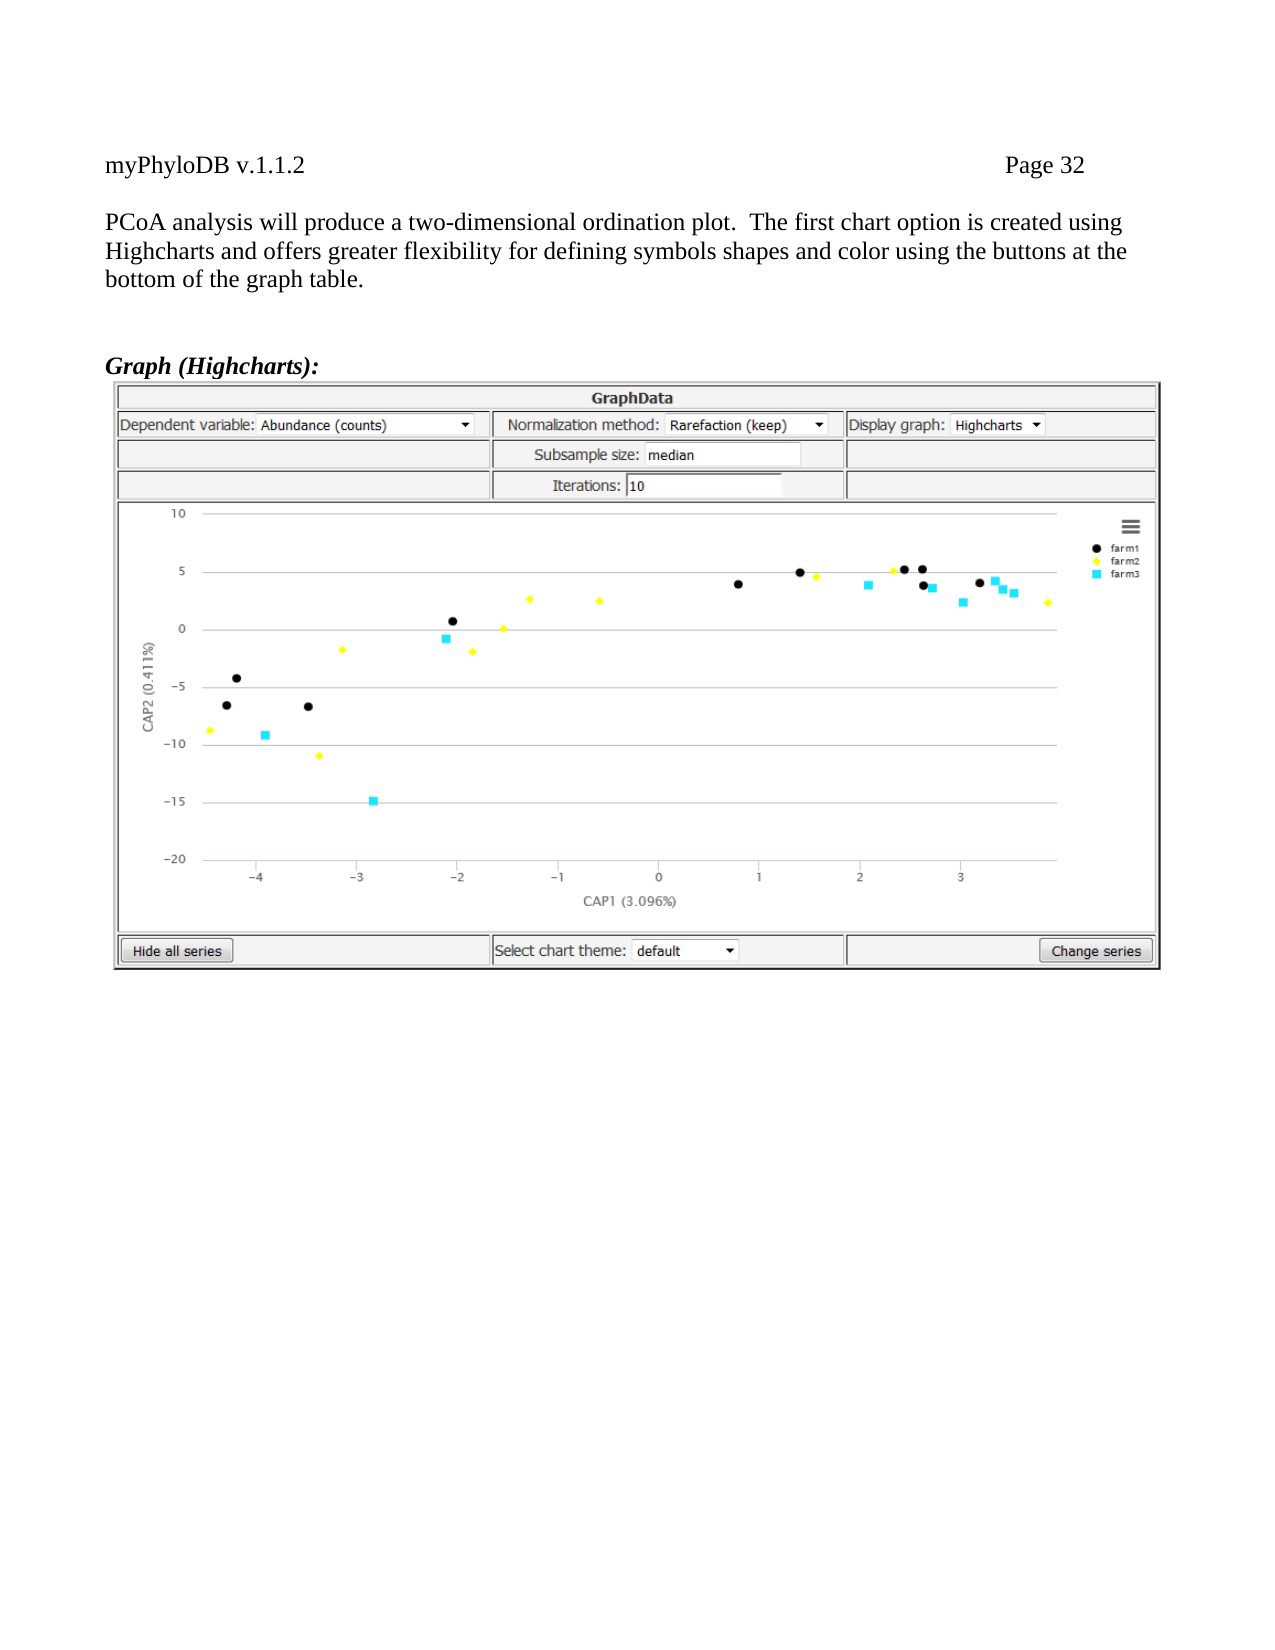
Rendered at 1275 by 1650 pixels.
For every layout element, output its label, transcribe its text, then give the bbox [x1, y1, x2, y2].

picture [111, 379, 1164, 971]
text PCoA analysis will produce a two-dimensional ordination plot. The first chart option is created using Highcharts and offers greater flexibility for defining symbols shapes and color using the buttons at the bottom of the graph table. [105, 207, 1170, 293]
text Graph (Highcharts): [105, 351, 1170, 379]
